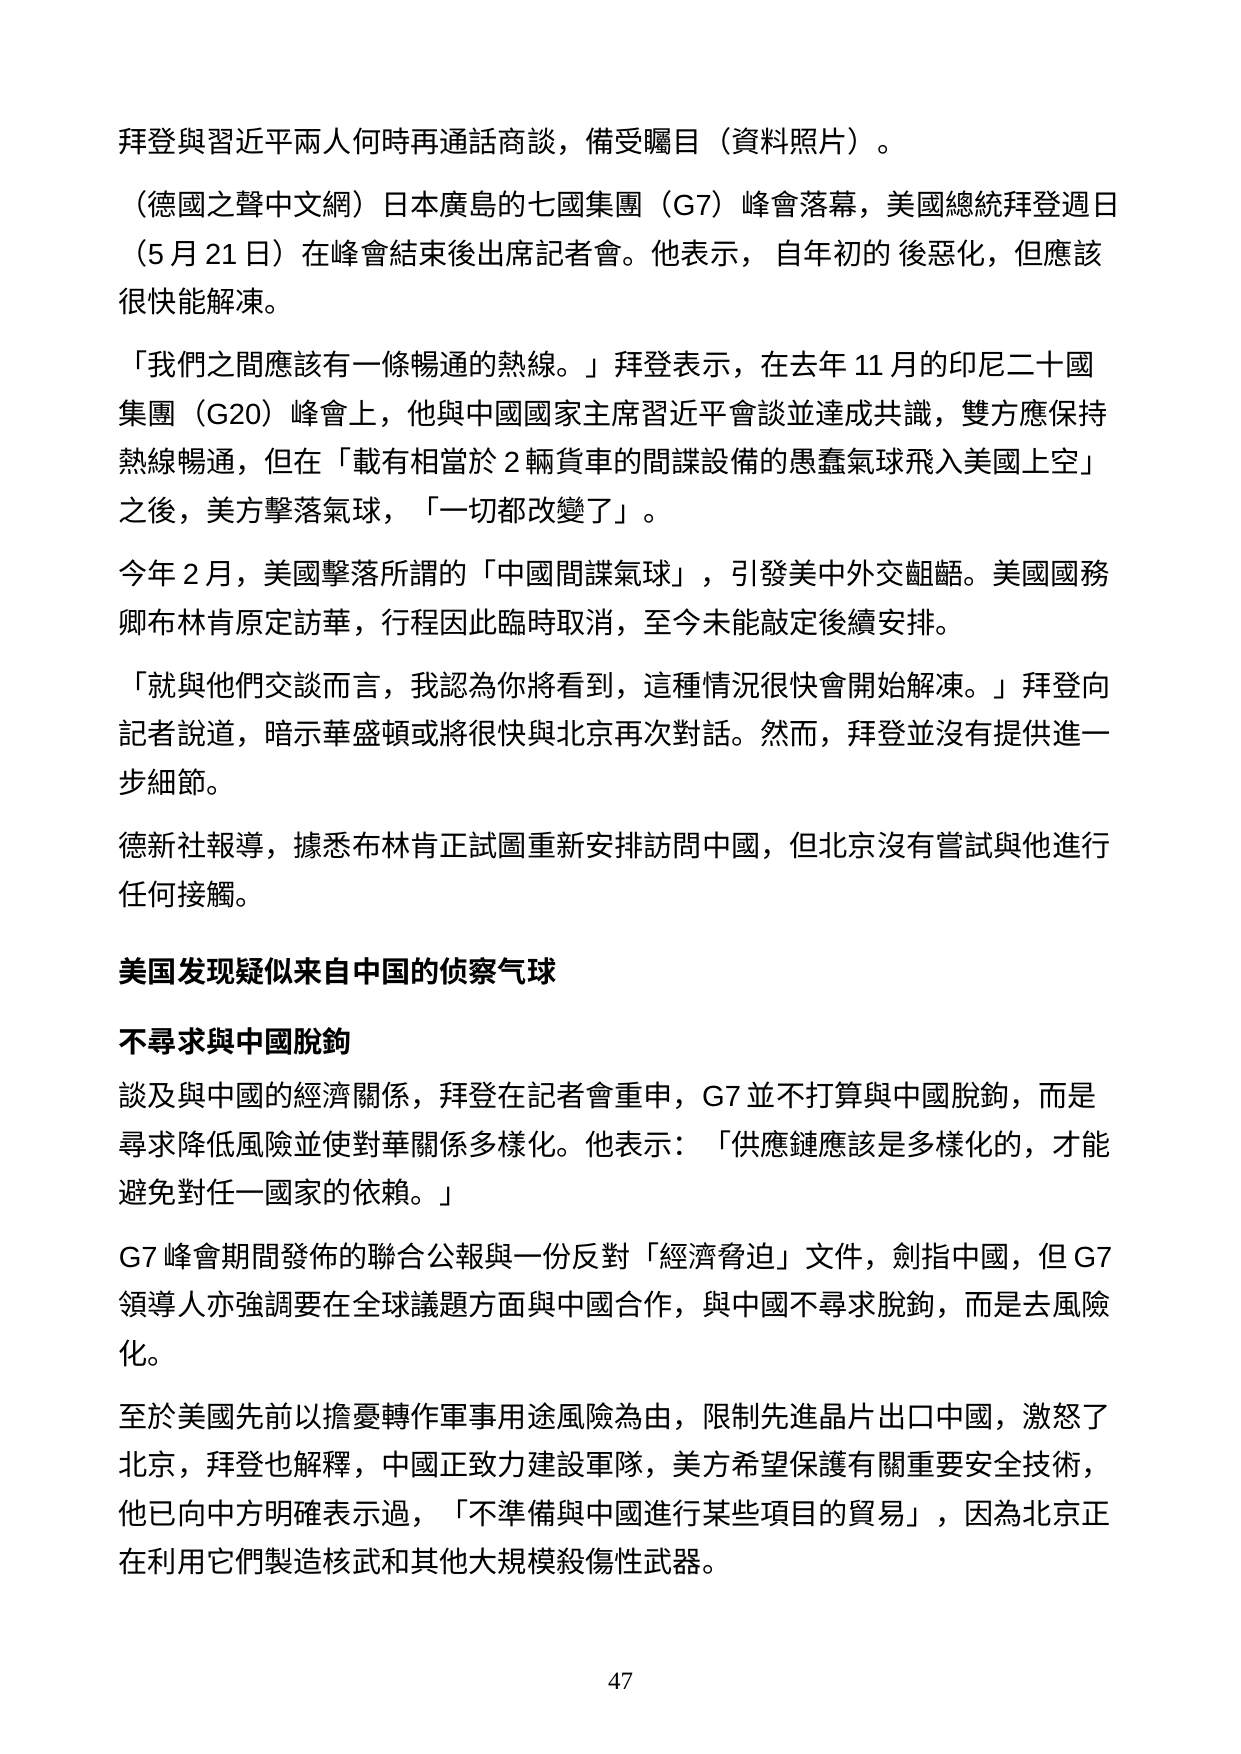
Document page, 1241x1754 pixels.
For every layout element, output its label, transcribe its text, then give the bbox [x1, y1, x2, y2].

subtitle 不尋求與中國脫鉤 [118, 1018, 1122, 1060]
text 「就與他們交談而言，我認為你將看到，這種情況很快會開始解凍。」拜登向記者說道，暗示華盛頓或將很快與北京再次對話。然而，拜登並沒有提供進一步細節。 [118, 662, 1122, 802]
text 至於美國先前以擔憂轉作軍事用途風險為由，限制先進晶片出口中國，激怒了北京，拜登也解釋，中國正致力建設軍隊，美方希望保護有關重要安全技術，他已向中方明確表示過，「不準備與中國進行某些項目的貿易」，因為北京正在利用它們製造核武和其他大規模殺傷性武器。 [118, 1393, 1122, 1581]
subtitle 美国发现疑似来自中国的侦察气球 [118, 949, 1122, 991]
text （德國之聲中文網）日本廣島的七國集團（G7）峰會落幕，美國總統拜登週日（5月21日）在峰會結束後出席記者會。他表示， 自年初的 後惡化，但應該很快能解凍。 [118, 182, 1122, 321]
text 「我們之間應該有一條暢通的熱線。」拜登表示，在去年11月的印尼二十國集團（G20）峰會上，他與中國國家主席習近平會談並達成共識，雙方應保持熱線暢通，但在「載有相當於2輛貨車的間諜設備的愚蠢氣球飛入美國上空」之後，美方擊落氣球，「一切都改變了」。 [118, 342, 1122, 530]
text 拜登與習近平兩人何時再通話商談，備受矚目（資料照片）。 [118, 118, 1122, 161]
text 今年2月，美國擊落所謂的「中國間諜氣球」，引發美中外交齟齬。美國國務卿布林肯原定訪華，行程因此臨時取消，至今未能敲定後續安排。 [118, 551, 1122, 641]
text 談及與中國的經濟關係，拜登在記者會重申，G7並不打算與中國脫鉤，而是尋求降低風險並使對華關係多樣化。他表示：「供應鏈應該是多樣化的，才能避免對任一國家的依賴。」 [118, 1073, 1122, 1212]
text G7峰會期間發佈的聯合公報與一份反對「經濟脅迫」文件，劍指中國，但G7領導人亦強調要在全球議題方面與中國合作，與中國不尋求脫鉤，而是去風險化。 [118, 1233, 1122, 1372]
text 德新社報導，據悉布林肯正試圖重新安排訪問中國，但北京沒有嘗試與他進行任何接觸。 [118, 822, 1122, 913]
